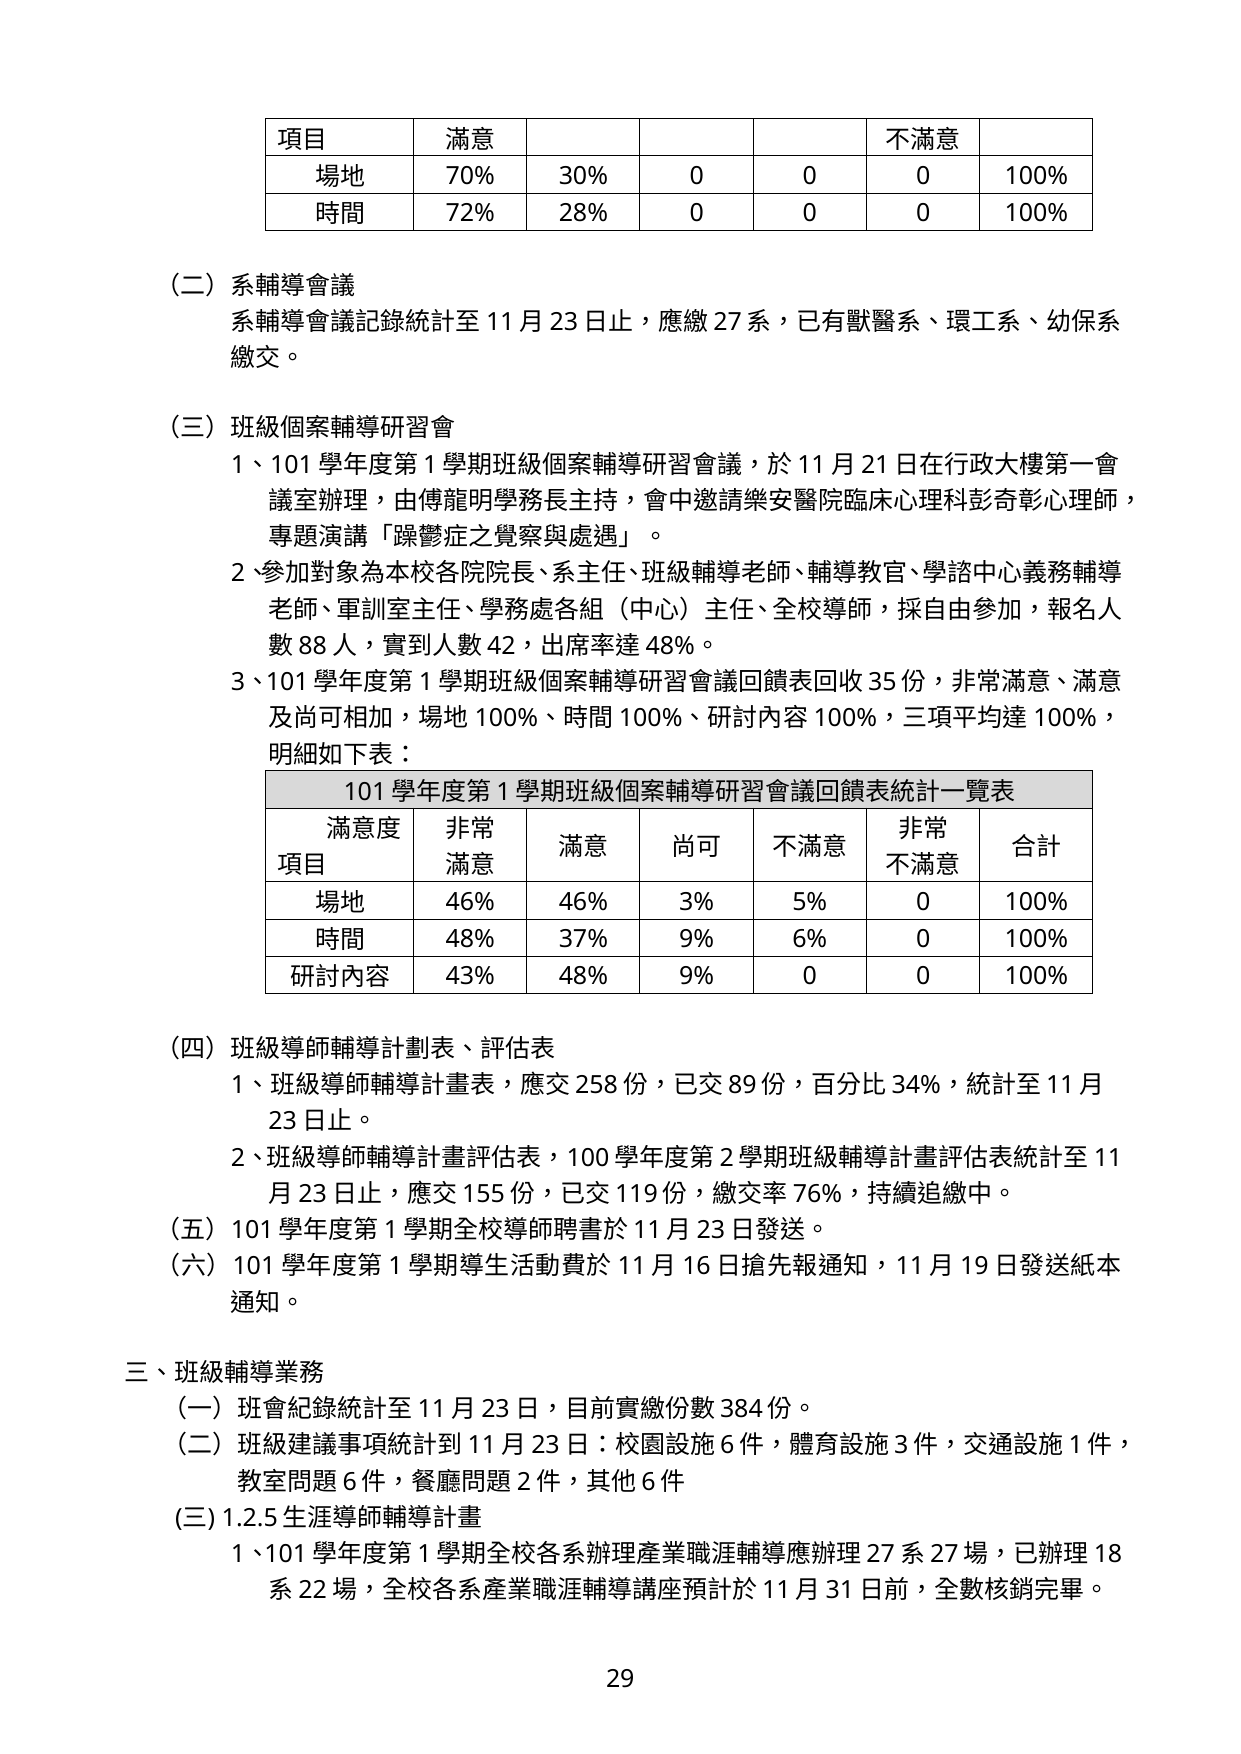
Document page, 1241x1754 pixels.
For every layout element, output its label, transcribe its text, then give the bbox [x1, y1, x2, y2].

text 系輔導會議記錄統計至11月23日止，應繳27系，已有獸醫系、環工系、幼保系繳交。 [231, 301, 1122, 374]
table_cell 9% [640, 957, 753, 993]
table_cell 0 [867, 156, 979, 193]
table_cell 37% [527, 920, 639, 956]
table_cell [527, 119, 639, 155]
table_cell 9% [640, 920, 753, 956]
table_cell 合計 [980, 809, 1092, 881]
table_cell 46% [527, 882, 639, 918]
table_cell 0 [754, 957, 866, 993]
table_cell [754, 119, 866, 155]
table_header 101學年度第1學期班級個案輔導研習會議回饋表統計一覽表 [266, 771, 1092, 808]
table_cell [980, 119, 1092, 155]
table_cell 100% [980, 920, 1092, 956]
table_cell 場地 [266, 882, 413, 918]
table_cell 非常 不滿意 [867, 809, 979, 881]
table_cell 研討內容 [266, 957, 413, 993]
text （二）班級建議事項統計到11月23日：校園設施6件，體育設施3件，交通設施1件，教室問題6件，餐廳問題2件，其他6件 [162, 1425, 1122, 1497]
table_cell 場地 [266, 156, 413, 193]
text 3、101學年度第1學期班級個案輔導研習會議回饋表回收35份，非常滿意、滿意及尚可相加，場地100%、時間100%、研討內容100%，三項平均達100%，明細如下表： [231, 662, 1122, 770]
table_cell 43% [414, 957, 526, 993]
table_cell 6% [754, 920, 866, 956]
text （六）101學年度第1學期導生活動費於11月16日搶先報通知，11月19日發送紙本通知。 [156, 1246, 1122, 1318]
table_cell 0 [867, 194, 979, 230]
table_cell 28% [527, 194, 639, 230]
text （二）系輔導會議 [156, 265, 1122, 301]
table_cell 時間 [266, 194, 413, 230]
table_cell 100% [980, 194, 1092, 230]
table_cell [640, 119, 753, 155]
table_cell 5% [754, 882, 866, 918]
table_cell 0 [754, 194, 866, 230]
text 1、班級導師輔導計畫表，應交258份，已交89份，百分比34%，統計至11月23日止。 [231, 1064, 1122, 1137]
table_cell 48% [414, 920, 526, 956]
table_cell 48% [527, 957, 639, 993]
text （四）班級導師輔導計劃表、評估表 [156, 1028, 1122, 1064]
table_cell 時間 [266, 920, 413, 956]
text 2、參加對象為本校各院院長、系主任、班級輔導老師、輔導教官、學諮中心義務輔導老師、軍訓室主任、學務處各組（中心）主任、全校導師，採自由參加，報名人數88人，實到人數42，出席率達48%。 [231, 553, 1122, 662]
table_cell 0 [867, 920, 979, 956]
table_cell 46% [414, 882, 526, 918]
text 1、101學年度第1學期全校各系辦理產業職涯輔導應辦理27系27場，已辦理18系22場，全校各系產業職涯輔導講座預計於11月31日前，全數核銷完畢。 [231, 1533, 1122, 1606]
table_cell 0 [867, 957, 979, 993]
table_cell 尚可 [640, 809, 753, 881]
table_cell 不滿意 [754, 809, 866, 881]
table_cell 0 [754, 156, 866, 193]
table_cell 72% [414, 194, 526, 230]
text 1、101學年度第1學期班級個案輔導研習會議，於11月21日在行政大樓第一會議室辦理，由傅龍明學務長主持，會中邀請樂安醫院臨床心理科彭奇彰心理師，專題演講「躁鬱症之覺察與處遇」。 [231, 444, 1122, 553]
table_cell 滿意度 項目 [266, 809, 413, 881]
table_cell 100% [980, 957, 1092, 993]
table_cell 0 [640, 156, 753, 193]
table_cell 100% [980, 882, 1092, 918]
table_cell 0 [867, 882, 979, 918]
table_cell 項目 [266, 119, 413, 155]
table_cell 100% [980, 156, 1092, 193]
table_cell 0 [640, 194, 753, 230]
text （一）班會紀錄統計至11月23日，目前實繳份數384份。 [143, 1388, 1122, 1425]
table_cell 非常 滿意 [414, 809, 526, 881]
text (三) 1.2.5生涯導師輔導計畫 [143, 1497, 1122, 1533]
table_cell 不滿意 [867, 119, 979, 155]
table_cell 滿意 [527, 809, 639, 881]
text 三、班級輔導業務 [118, 1352, 1122, 1388]
table_cell 30% [527, 156, 639, 193]
text 2、班級導師輔導計畫評估表，100學年度第2學期班級輔導計畫評估表統計至11月23日止，應交155份，已交119份，繳交率76%，持續追繳中。 [231, 1137, 1122, 1209]
table_cell 滿意 [414, 119, 526, 155]
text （五）101學年度第1學期全校導師聘書於11月23日發送。 [156, 1209, 1122, 1246]
table_cell 3% [640, 882, 753, 918]
table_cell 70% [414, 156, 526, 193]
text （三）班級個案輔導研習會 [156, 408, 1122, 444]
